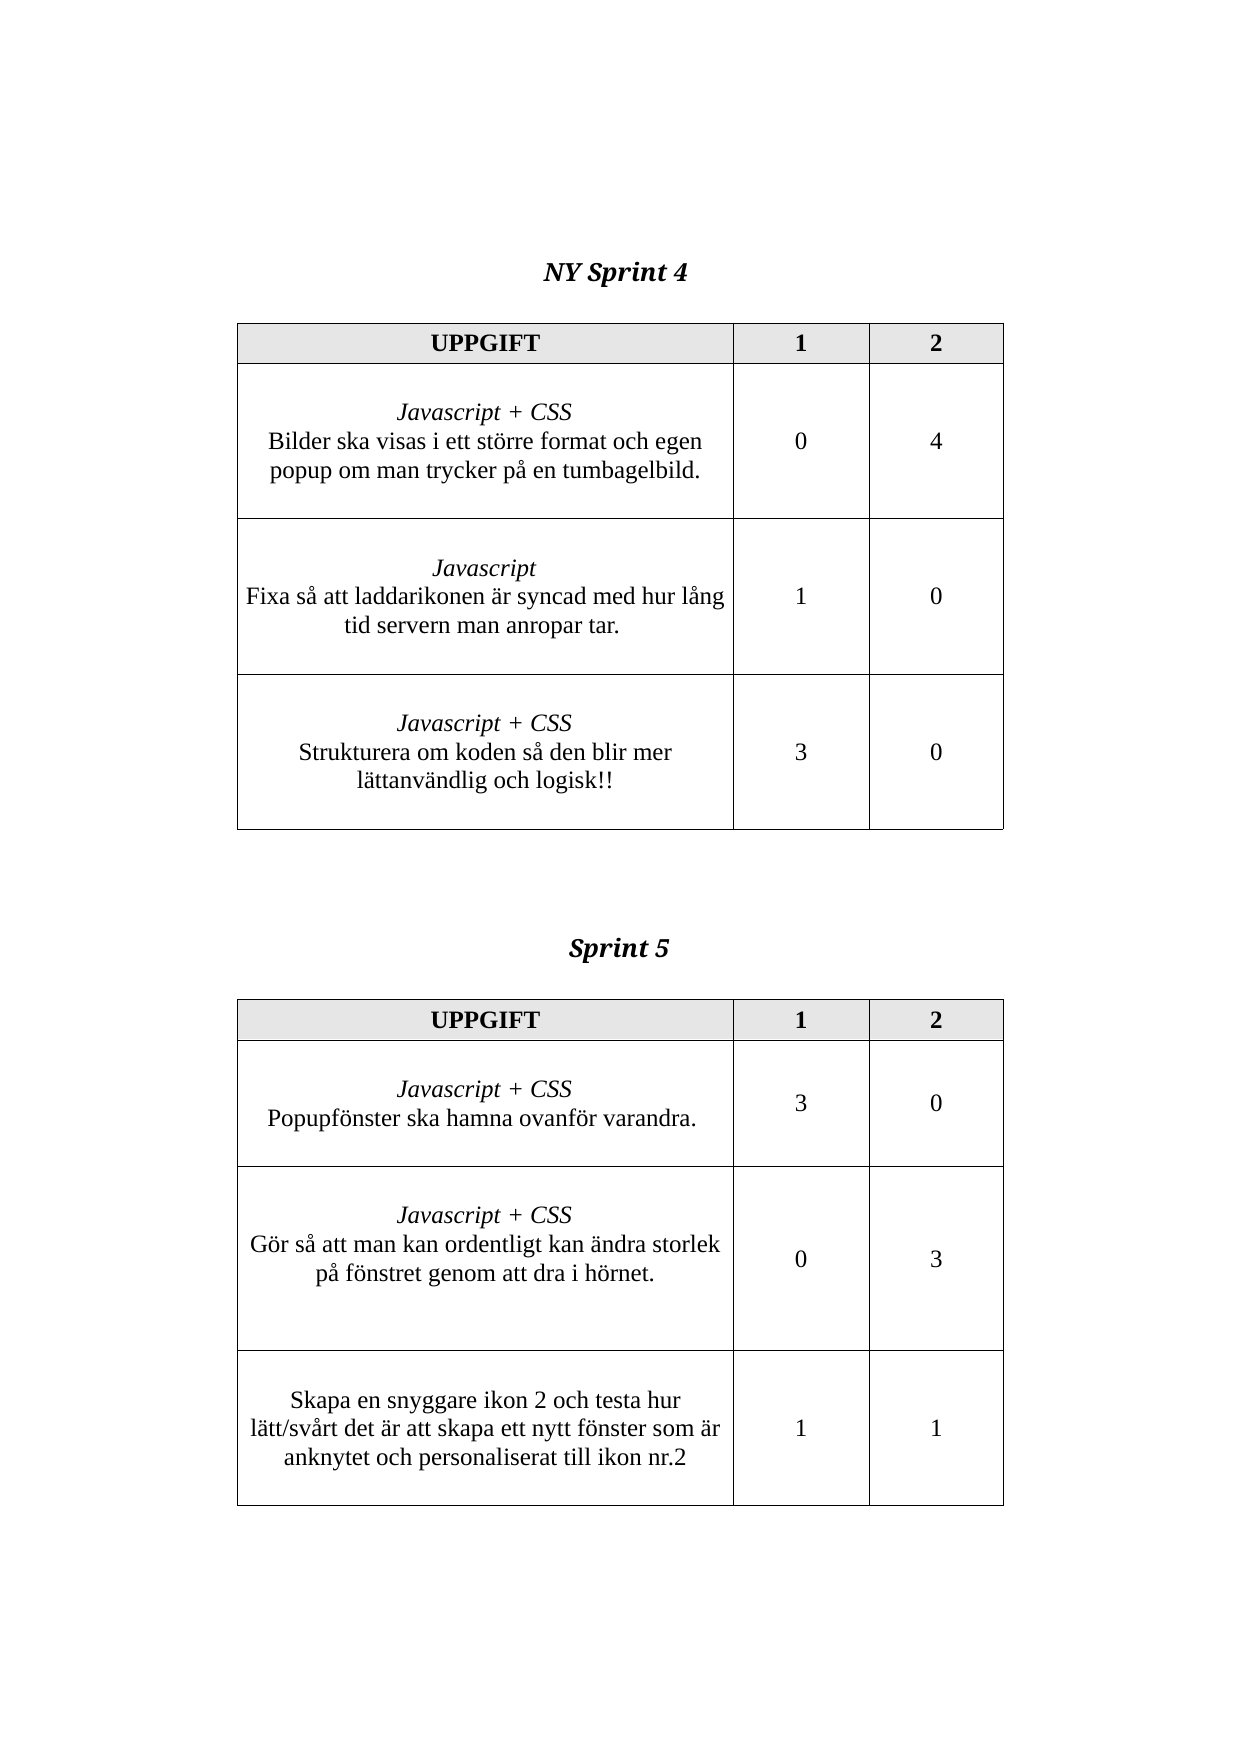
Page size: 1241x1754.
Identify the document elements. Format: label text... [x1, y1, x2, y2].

table_cell 3 [734, 1041, 869, 1166]
table_cell Javascript Fixa så att laddarikonen är syncad med hur lång tid servern man anropar tar. [238, 519, 733, 673]
table_cell 4 [870, 364, 1003, 518]
table_cell 3 [870, 1167, 1003, 1350]
table_cell Javascript + CSS Bilder ska visas i ett större format och egen popup om man trycker på en tumbagelbild. [238, 364, 733, 518]
table_header 2 [870, 1000, 1003, 1039]
table_header UPPGIFT [238, 324, 733, 363]
table_cell 3 [734, 675, 869, 829]
table_cell 0 [870, 1041, 1003, 1166]
table_cell 0 [870, 519, 1003, 673]
table_cell Javascript + CSS Gör så att man kan ordentligt kan ändra storlek på fönstret genom att dra i hörnet. [238, 1167, 733, 1350]
text Sprint 5 [118, 931, 1122, 965]
table_cell 1 [870, 1351, 1003, 1505]
table_header UPPGIFT [238, 1000, 733, 1039]
table_cell Javascript + CSS Popupfönster ska hamna ovanför varandra. [238, 1041, 733, 1166]
table_cell Javascript + CSS Strukturera om koden så den blir mer lättanvändlig och logisk!! [238, 675, 733, 829]
table_cell 0 [734, 364, 869, 518]
text NY Sprint 4 [118, 254, 1122, 288]
table_cell 1 [734, 1351, 869, 1505]
table_header 1 [734, 324, 869, 363]
table_cell Skapa en snyggare ikon 2 och testa hur lätt/svårt det är att skapa ett nytt fönster som är anknytet och personaliserat till ikon nr.2 [238, 1351, 733, 1505]
table_cell 0 [870, 675, 1003, 829]
table_header 1 [734, 1000, 869, 1039]
table_cell 0 [734, 1167, 869, 1350]
table_header 2 [870, 324, 1003, 363]
table_cell 1 [734, 519, 869, 673]
